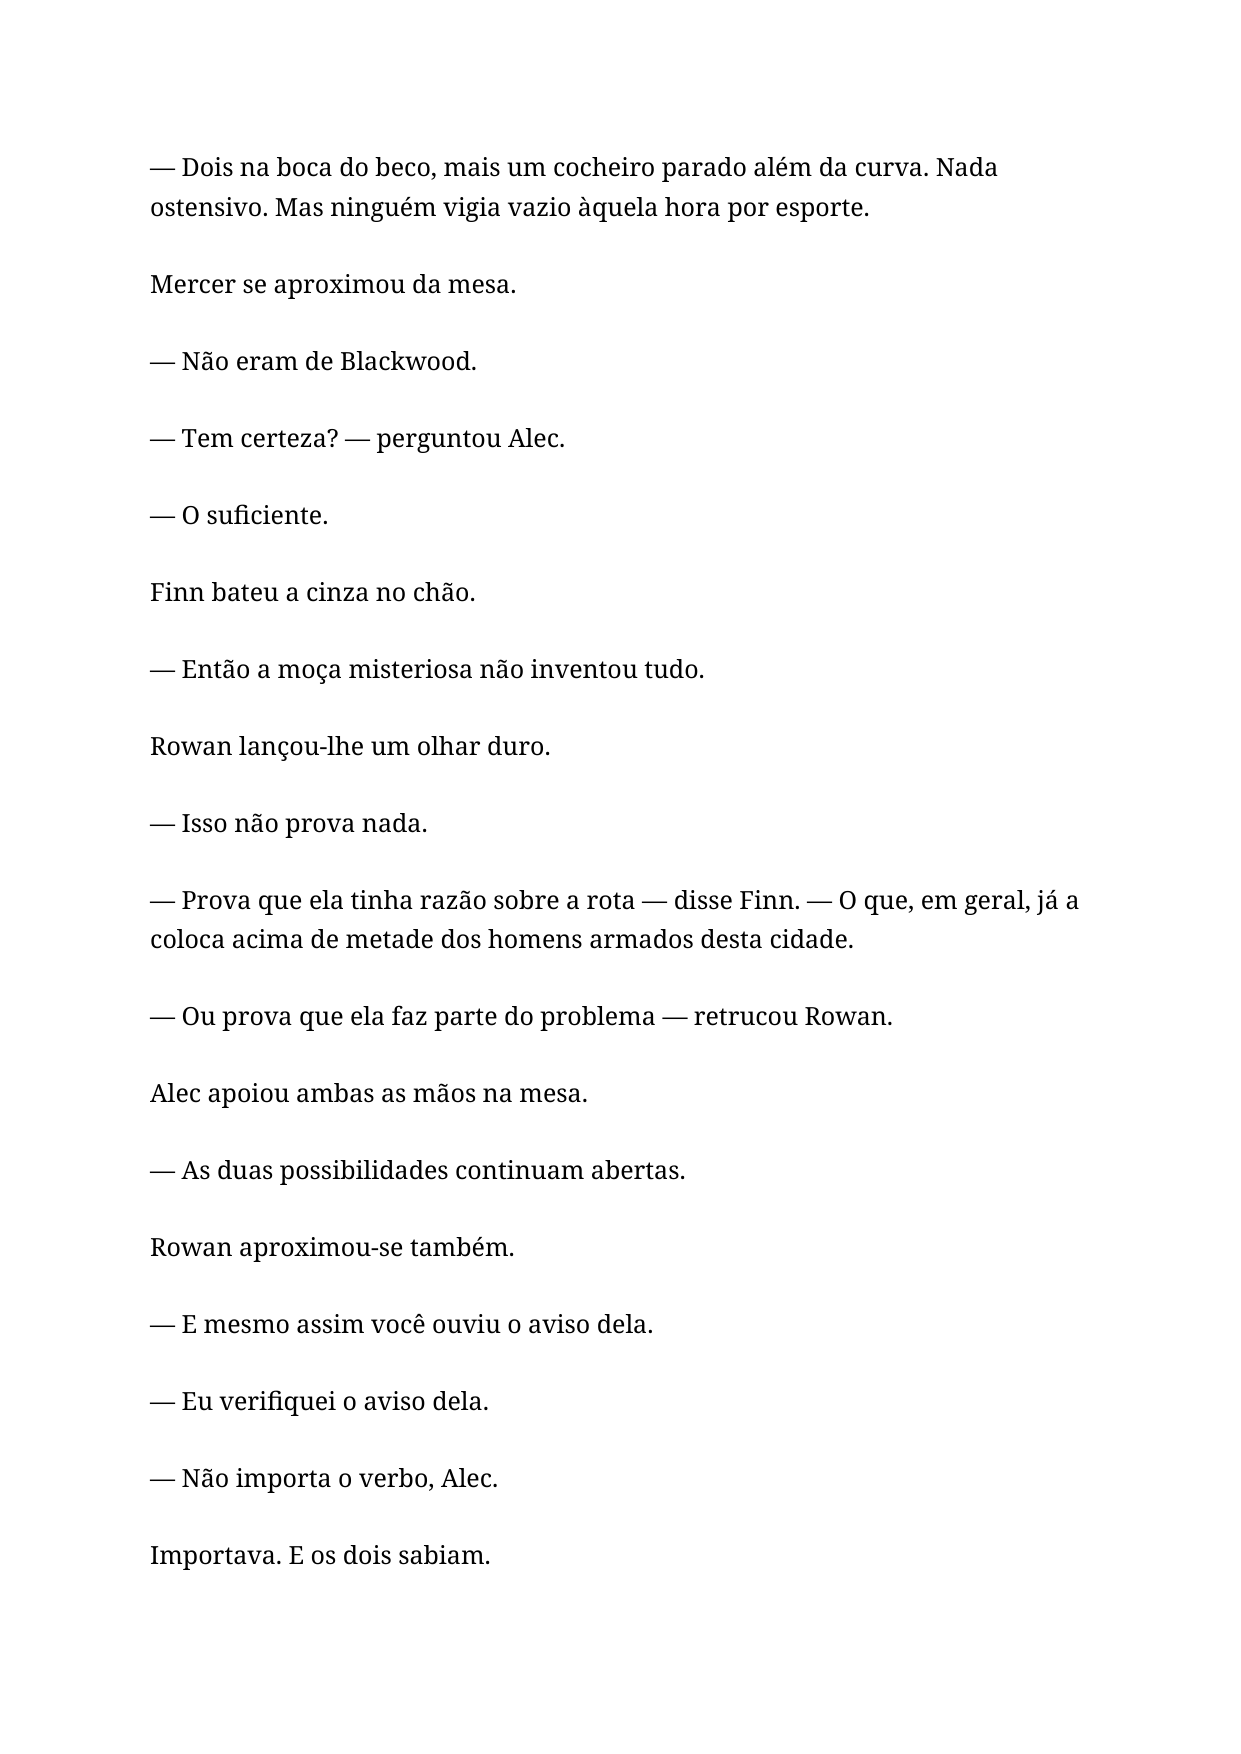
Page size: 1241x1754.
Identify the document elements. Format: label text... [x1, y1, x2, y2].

text Importava. E os dois sabiam. [150, 1538, 1090, 1572]
text — Ou prova que ela faz parte do problema — retrucou Rowan. [150, 999, 1090, 1033]
text Mercer se aproximou da mesa. [150, 266, 1090, 301]
text — Não eram de Blackwood. [150, 343, 1090, 377]
text Finn bateu a cinza no chão. [150, 574, 1090, 608]
text — As duas possibilidades continuam abertas. [150, 1153, 1090, 1187]
text Alec apoiou ambas as mãos na mesa. [150, 1076, 1090, 1110]
text — Eu verifiquei o aviso dela. [150, 1384, 1090, 1418]
text — O suficiente. [150, 497, 1090, 531]
text Rowan aproximou-se também. [150, 1230, 1090, 1264]
text — Dois na boca do beco, mais um cocheiro parado além da curva. Nada ostensivo. Mas ninguém vigia vazio àquela hora por esporte. [150, 150, 1090, 223]
text Rowan lançou-lhe um olhar duro. [150, 728, 1090, 762]
text — Não importa o verbo, Alec. [150, 1461, 1090, 1495]
text — Prova que ela tinha razão sobre a rota — disse Finn. — O que, em geral, já a coloca acima de metade dos homens armados desta cidade. [150, 882, 1090, 956]
text — E mesmo assim você ouviu o aviso dela. [150, 1307, 1090, 1341]
text — Isso não prova nada. [150, 805, 1090, 839]
text — Tem certeza? — perguntou Alec. [150, 420, 1090, 454]
text — Então a moça misteriosa não inventou tudo. [150, 651, 1090, 685]
